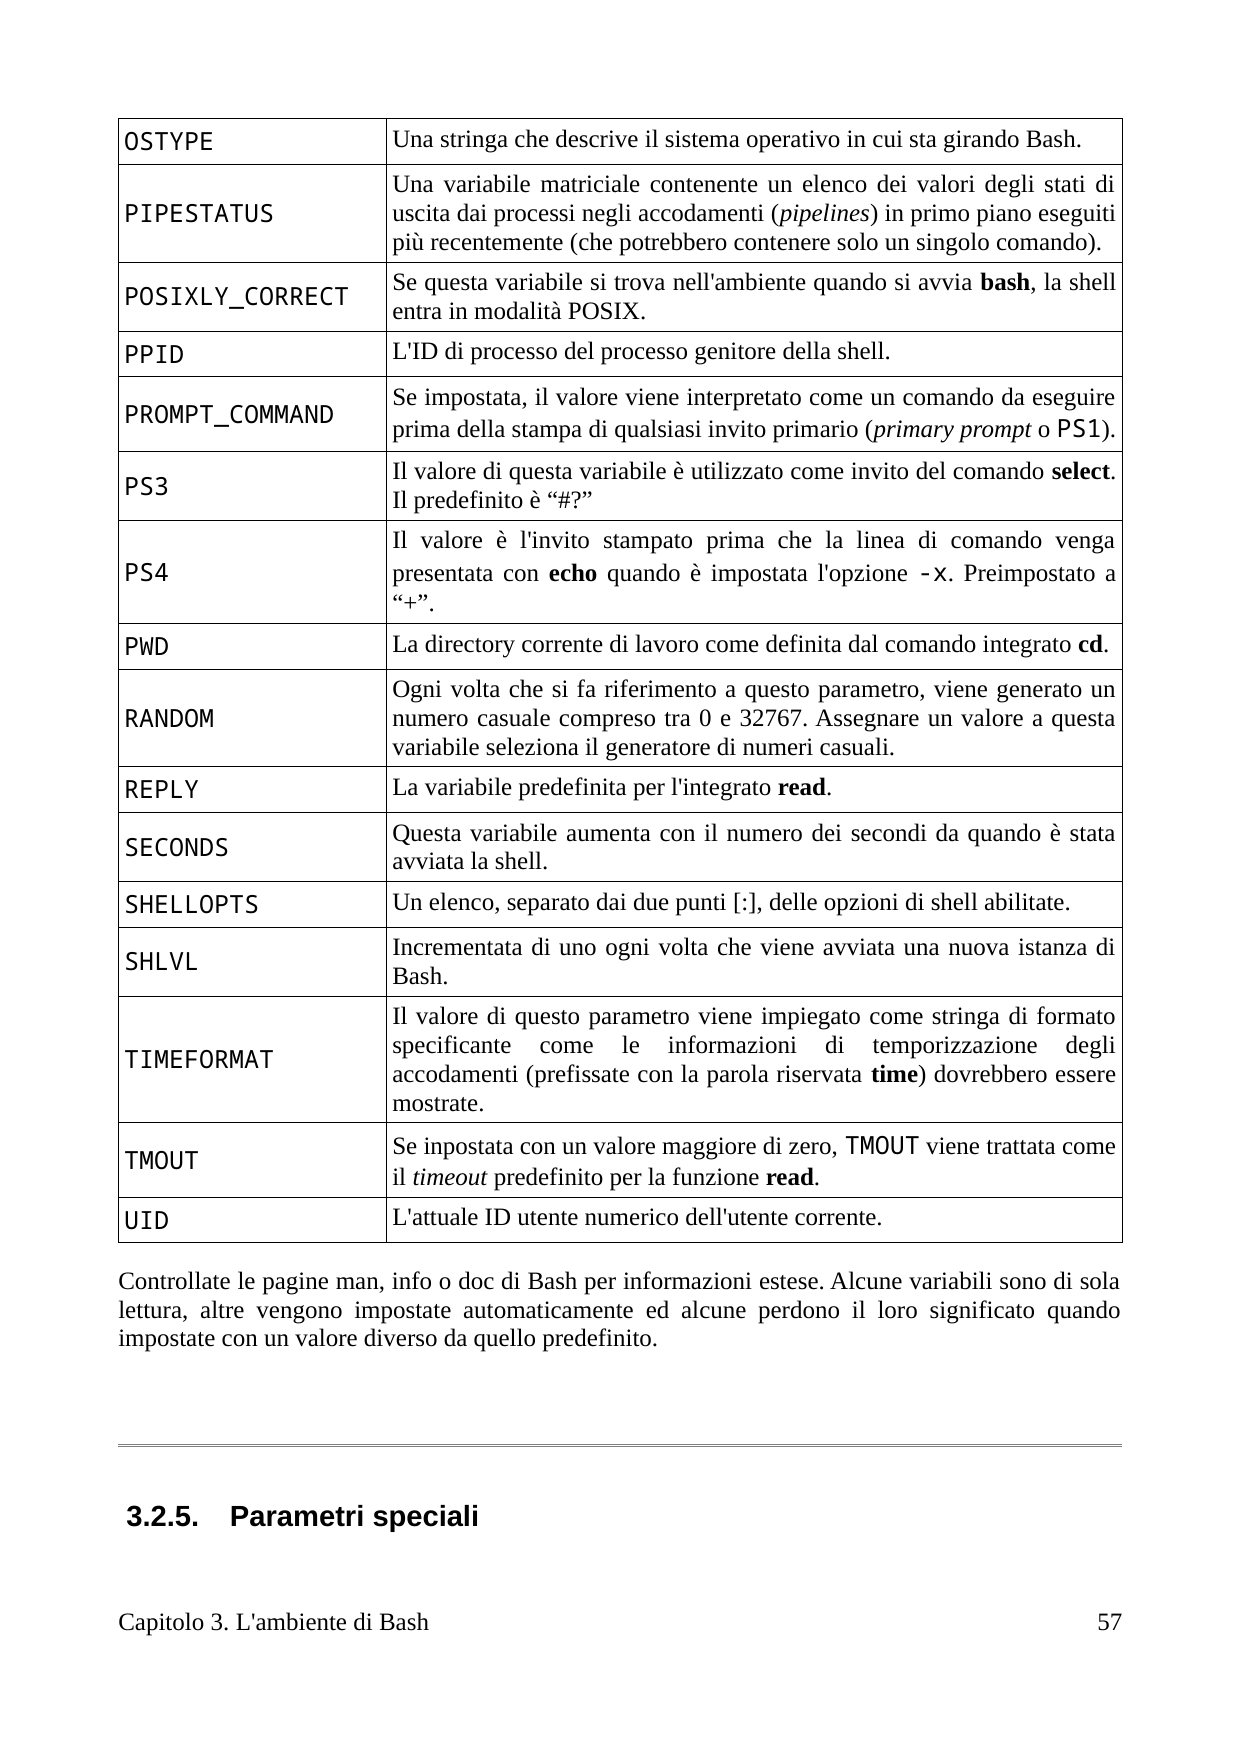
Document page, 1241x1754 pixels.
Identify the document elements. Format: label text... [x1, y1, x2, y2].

table_cell La variabile predefinita per l'integrato read. [387, 767, 1122, 812]
table_cell PWD [119, 624, 386, 668]
table_cell Il valore di questa variabile è utilizzato come invito del comando select. Il predefinito è “#?” [387, 452, 1122, 520]
table_cell TMOUT [119, 1123, 386, 1197]
table_cell SHLVL [119, 928, 386, 996]
table_cell POSIXLY_CORRECT [119, 263, 386, 331]
table_cell TIMEFORMAT [119, 997, 386, 1122]
table_cell Se impostata, il valore viene interpretato come un comando da eseguire prima della stampa di qualsiasi invito primario (primary prompt o PS1). [387, 377, 1122, 451]
table_cell Il valore di questo parametro viene impiegato come stringa di formato specificante come le informazioni di temporizzazione degli accodamenti (prefissate con la parola riservata time) dovrebbero essere mostrate. [387, 997, 1122, 1122]
table_cell PROMPT_COMMAND [119, 377, 386, 451]
table_cell Ogni volta che si fa riferimento a questo parametro, viene generato un numero casuale compreso tra 0 e 32767. Assegnare un valore a questa variabile seleziona il generatore di numeri casuali. [387, 670, 1122, 766]
table_cell PIPESTATUS [119, 165, 386, 262]
table_cell L'ID di processo del processo genitore della shell. [387, 332, 1122, 376]
table_cell RANDOM [119, 670, 386, 766]
table_cell PS3 [119, 452, 386, 520]
table_cell Se questa variabile si trova nell'ambiente quando si avvia bash, la shell entra in modalità POSIX. [387, 263, 1122, 331]
subtitle Parametri speciali [118, 1499, 1122, 1533]
table_cell SECONDS [119, 813, 386, 881]
table_cell Il valore è l'invito stampato prima che la linea di comando venga presentata con echo quando è impostata l'opzione -x. Preimpostato a “+”. [387, 521, 1122, 623]
table_cell Una stringa che descrive il sistema operativo in cui sta girando Bash. [387, 119, 1122, 164]
table_cell Incrementata di uno ogni volta che viene avviata una nuova istanza di Bash. [387, 928, 1122, 996]
table_cell L'attuale ID utente numerico dell'utente corrente. [387, 1198, 1122, 1242]
table_cell Se inpostata con un valore maggiore di zero, TMOUT viene trattata come il timeout predefinito per la funzione read. [387, 1123, 1122, 1197]
table_cell Una variabile matriciale contenente un elenco dei valori degli stati di uscita dai processi negli accodamenti (pipelines) in primo piano eseguiti più recentemente (che potrebbero contenere solo un singolo comando). [387, 165, 1122, 262]
table_cell PS4 [119, 521, 386, 623]
table_cell OSTYPE [119, 119, 386, 164]
text Controllate le pagine man, info o doc di Bash per informazioni estese. Alcune variabili sono di sola lettura, altre vengono impostate automaticamente ed alcune perdono il loro significato quando impostate con un valore diverso da quello predefinito. [118, 1266, 1122, 1352]
table_cell UID [119, 1198, 386, 1242]
table_cell PPID [119, 332, 386, 376]
table_cell REPLY [119, 767, 386, 812]
table_cell La directory corrente di lavoro come definita dal comando integrato cd. [387, 624, 1122, 668]
table_cell SHELLOPTS [119, 882, 386, 927]
table_cell Un elenco, separato dai due punti [:], delle opzioni di shell abilitate. [387, 882, 1122, 927]
table_cell Questa variabile aumenta con il numero dei secondi da quando è stata avviata la shell. [387, 813, 1122, 881]
